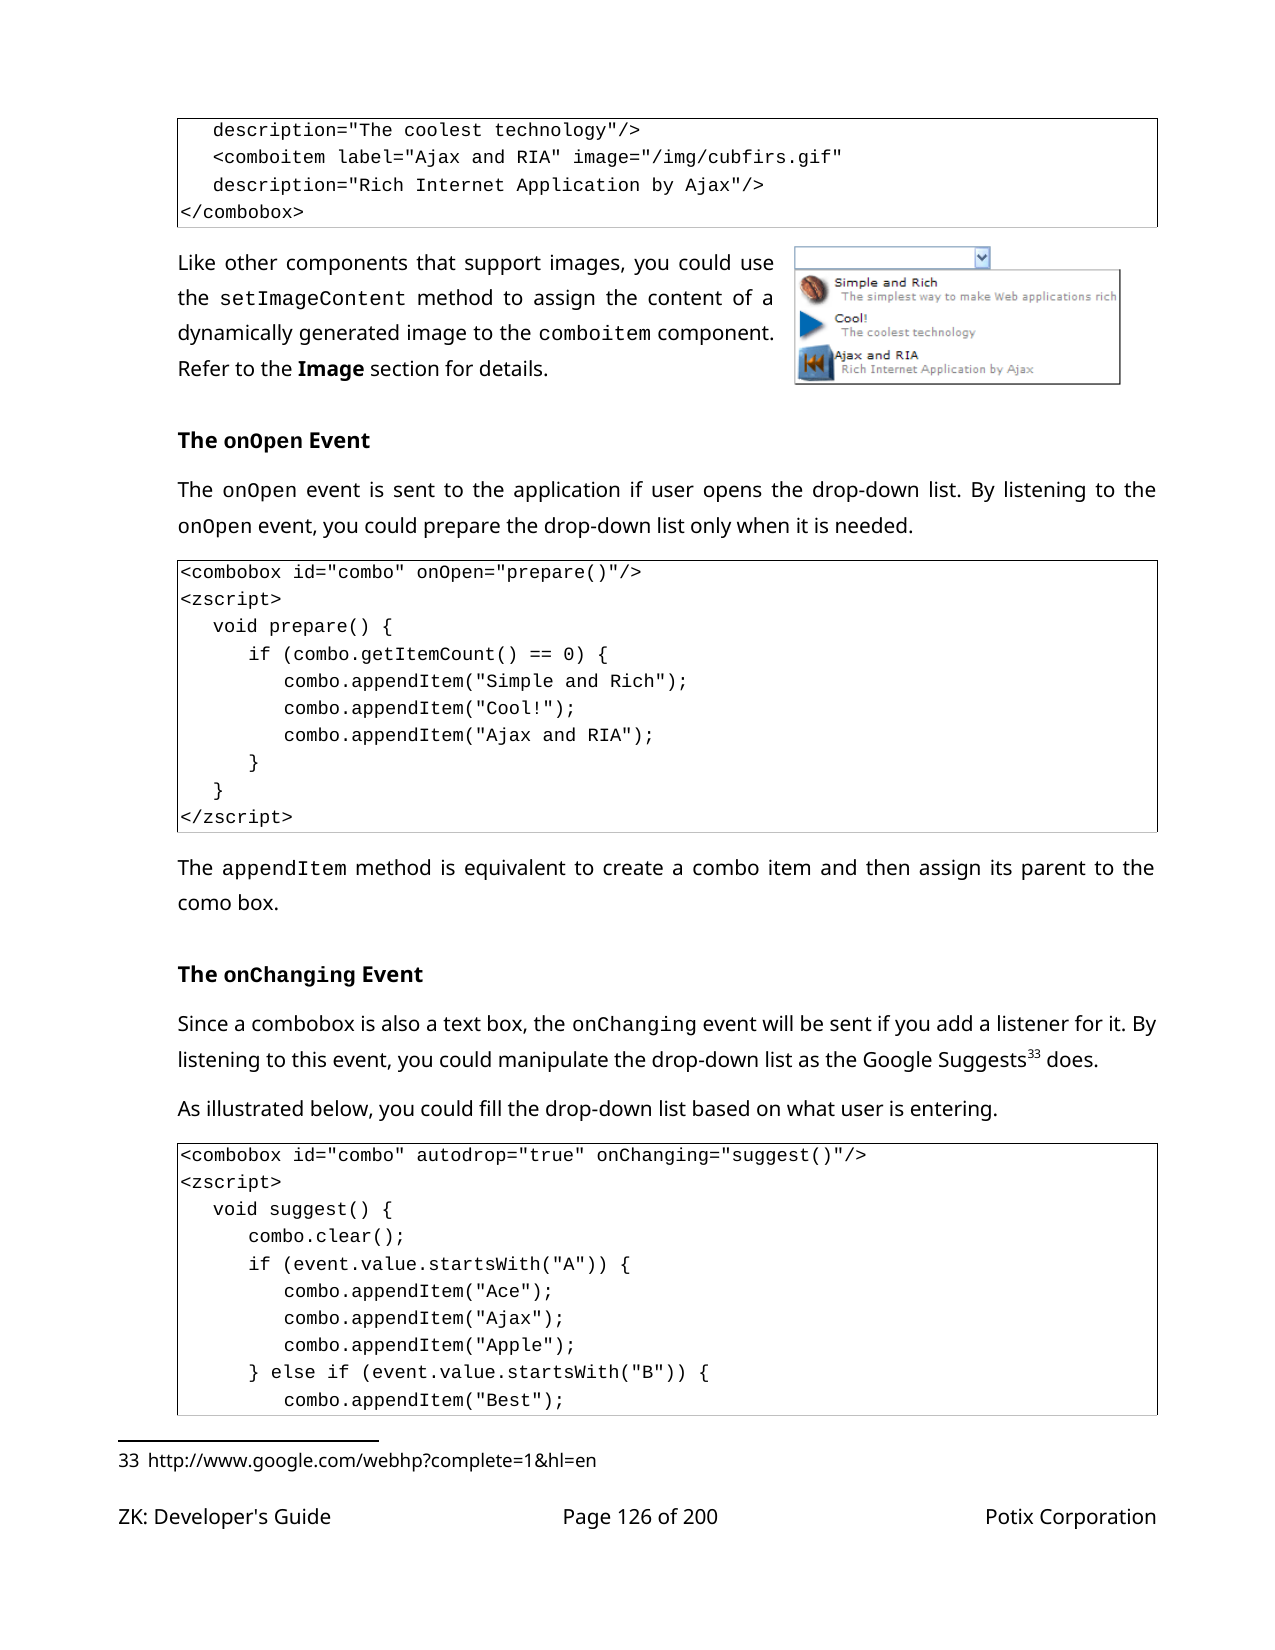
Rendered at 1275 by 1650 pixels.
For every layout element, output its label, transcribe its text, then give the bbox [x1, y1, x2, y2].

text description="Rich Internet Application by Ajax"/> [178, 172, 1157, 197]
text void prepare() { [178, 614, 1157, 639]
text The onOpen event is sent to the application if user opens the drop-down list. By listening to the onOpen event, you could prepare the drop-down list only when it is needed. [177, 475, 1157, 539]
subtitle The onOpen Event [177, 424, 1157, 455]
text combo.appendItem("Ace"); [178, 1279, 1157, 1303]
text combo.appendItem("Apple"); [178, 1333, 1157, 1357]
text combo.clear(); [178, 1224, 1157, 1249]
text combo.appendItem("Cool!"); [178, 696, 1157, 720]
text Like other components that support images, you could use the setImageContent method to assign the content of a dynamically generated image to the comboitem component. Refer to the Image section for details. [177, 248, 792, 382]
text <zscript> [178, 1170, 1157, 1194]
text <zscript> [178, 587, 1157, 611]
text <comboitem label="Ajax and RIA" image="/img/cubfirs.gif" [178, 145, 1157, 169]
text combo.appendItem("Ajax"); [178, 1306, 1157, 1330]
text description="The coolest technology"/> [178, 119, 1157, 142]
text } [178, 750, 1157, 774]
text if (event.value.startsWith("A")) { [178, 1252, 1157, 1276]
text <combobox id="combo" autodrop="true" onChanging="suggest()"/> [178, 1144, 1157, 1167]
text As illustrated below, you could fill the drop-down list based on what user is entering. [177, 1094, 1157, 1122]
text The appendItem method is equivalent to create a combo item and then assign its parent to the como box. [177, 853, 1157, 916]
text Since a combobox is also a text box, the onChanging event will be sent if you add a listener for it. By listening to this event, you could manipulate the drop-down list as the Google Suggests does. [177, 1009, 1157, 1073]
text void suggest() { [178, 1197, 1157, 1221]
subtitle The onChanging Event [177, 959, 1157, 989]
text </combobox> [178, 200, 1157, 227]
text if (combo.getItemCount() == 0) { [178, 642, 1157, 666]
text combo.appendItem("Simple and Rich"); [178, 669, 1157, 693]
text [1123, 248, 1157, 382]
text combo.appendItem("Best"); [178, 1387, 1157, 1415]
text <combobox id="combo" onOpen="prepare()"/> [178, 561, 1157, 584]
text } else if (event.value.startsWith("B")) { [178, 1360, 1157, 1384]
text } [178, 777, 1157, 802]
text combo.appendItem("Ajax and RIA"); [178, 723, 1157, 747]
picture [792, 244, 1123, 387]
text </zscript> [178, 805, 1157, 832]
text http://www.google.com/webhp?complete=1&hl=en [118, 1447, 1157, 1473]
